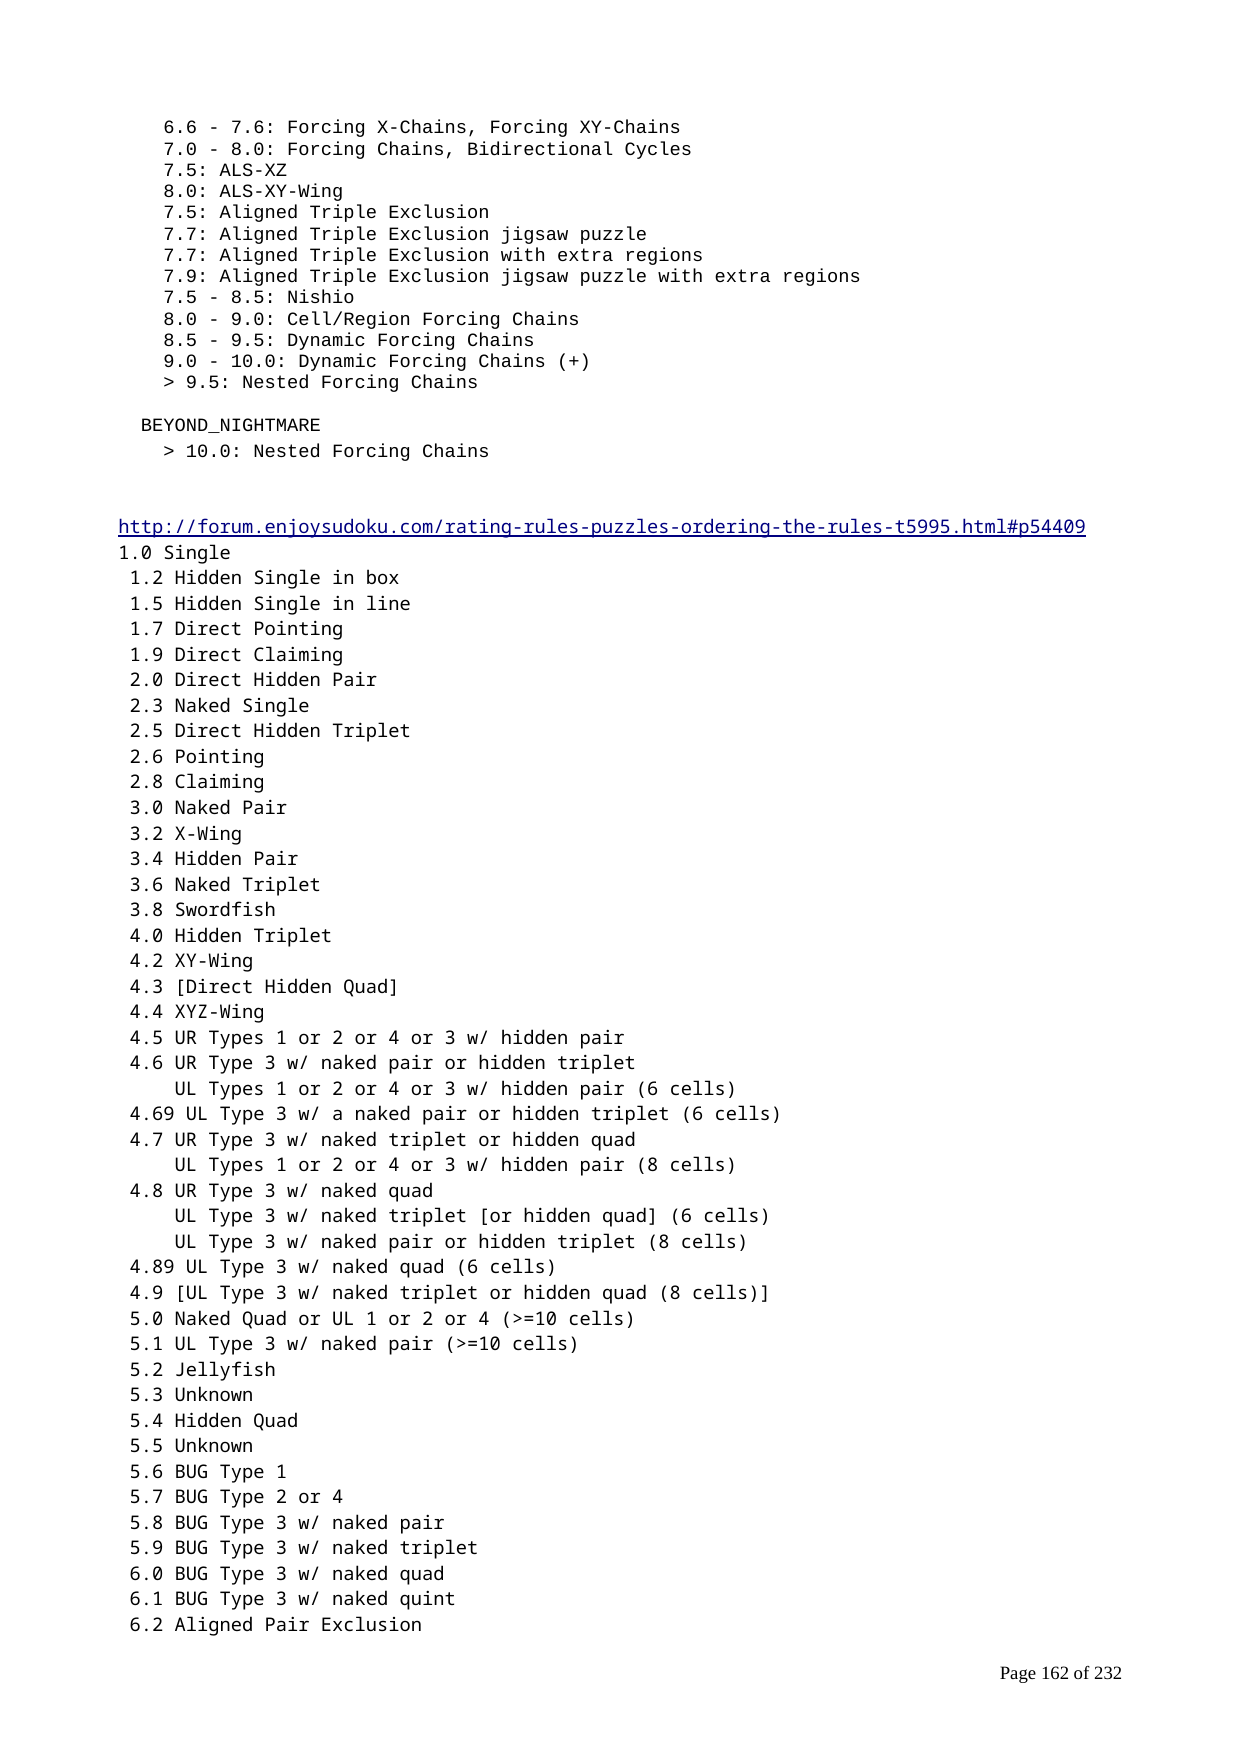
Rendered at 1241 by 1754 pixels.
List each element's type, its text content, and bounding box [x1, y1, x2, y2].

text 6.1 BUG Type 3 w/ naked quint [118, 1586, 1122, 1611]
text 4.6 UR Type 3 w/ naked pair or hidden triplet [118, 1049, 1122, 1075]
text 1.9 Direct Claiming [118, 641, 1122, 667]
text 1.5 Hidden Single in line [118, 590, 1122, 616]
text 4.9 [UL Type 3 w/ naked triplet or hidden quad (8 cells)] [118, 1279, 1122, 1305]
text 2.3 Naked Single [118, 692, 1122, 718]
text 3.8 Swordfish [118, 896, 1122, 922]
text 3.4 Hidden Pair [118, 845, 1122, 871]
text 1.2 Hidden Single in box [118, 565, 1122, 590]
text 1.0 Single [118, 539, 1122, 565]
text 6.6 - 7.6: Forcing X-Chains, Forcing XY-Chains 7.0 - 8.0: Forcing Chains, Bidirectional Cycles 7.5: ALS-XZ 8.0: ALS-XY-Wing 7.5: Aligned Triple Exclusion 7.7: Aligned Triple Exclusion jigsaw puzzle 7.7: Aligned Triple Exclusion with extra regions 7.9: Aligned Triple Exclusion jigsaw puzzle with extra regions 7.5 - 8.5: Nishio 8.0 - 9.0: Cell/Region Forcing Chains 8.5 - 9.5: Dynamic Forcing Chains 9.0 - 10.0: Dynamic Forcing Chains (+) > 9.5: Nested Forcing Chains BEYOND_NIGHTMARE > 10.0: Nested Forcing Chains [118, 118, 1122, 463]
text 4.2 XY-Wing [118, 947, 1122, 973]
text 5.2 Jellyfish [118, 1356, 1122, 1381]
text 5.7 BUG Type 2 or 4 [118, 1483, 1122, 1509]
text 6.0 BUG Type 3 w/ naked quad [118, 1560, 1122, 1586]
text UL Type 3 w/ naked pair or hidden triplet (8 cells) [118, 1228, 1122, 1254]
text 5.0 Naked Quad or UL 1 or 2 or 4 (>=10 cells) [118, 1305, 1122, 1330]
text 5.6 BUG Type 1 [118, 1458, 1122, 1483]
text 6.2 Aligned Pair Exclusion [118, 1611, 1122, 1637]
text 4.0 Hidden Triplet [118, 922, 1122, 947]
text 4.3 [Direct Hidden Quad] [118, 973, 1122, 998]
text 2.6 Pointing [118, 743, 1122, 769]
text 2.0 Direct Hidden Pair [118, 667, 1122, 692]
text 4.7 UR Type 3 w/ naked triplet or hidden quad [118, 1126, 1122, 1152]
text 5.9 BUG Type 3 w/ naked triplet [118, 1534, 1122, 1560]
text 5.3 Unknown [118, 1381, 1122, 1407]
text 2.8 Claiming [118, 769, 1122, 794]
text 4.5 UR Types 1 or 2 or 4 or 3 w/ hidden pair [118, 1024, 1122, 1049]
text 5.4 Hidden Quad [118, 1407, 1122, 1432]
text 2.5 Direct Hidden Triplet [118, 718, 1122, 743]
text 3.0 Naked Pair [118, 794, 1122, 820]
text 4.69 UL Type 3 w/ a naked pair or hidden triplet (6 cells) [118, 1101, 1122, 1126]
text 4.8 UR Type 3 w/ naked quad [118, 1177, 1122, 1203]
text 5.5 Unknown [118, 1432, 1122, 1458]
text 3.2 X-Wing [118, 820, 1122, 845]
text 3.6 Naked Triplet [118, 871, 1122, 896]
text 5.8 BUG Type 3 w/ naked pair [118, 1509, 1122, 1534]
text UL Types 1 or 2 or 4 or 3 w/ hidden pair (8 cells) [118, 1152, 1122, 1177]
text UL Types 1 or 2 or 4 or 3 w/ hidden pair (6 cells) [118, 1075, 1122, 1101]
text UL Type 3 w/ naked triplet [or hidden quad] (6 cells) [118, 1203, 1122, 1228]
text http://forum.enjoysudoku.com/rating-rules-puzzles-ordering-the-rules-t5995.html#p54409 [118, 514, 1122, 539]
text 1.7 Direct Pointing [118, 616, 1122, 641]
text 5.1 UL Type 3 w/ naked pair (>=10 cells) [118, 1330, 1122, 1356]
text 4.89 UL Type 3 w/ naked quad (6 cells) [118, 1254, 1122, 1279]
text 4.4 XYZ-Wing [118, 998, 1122, 1024]
